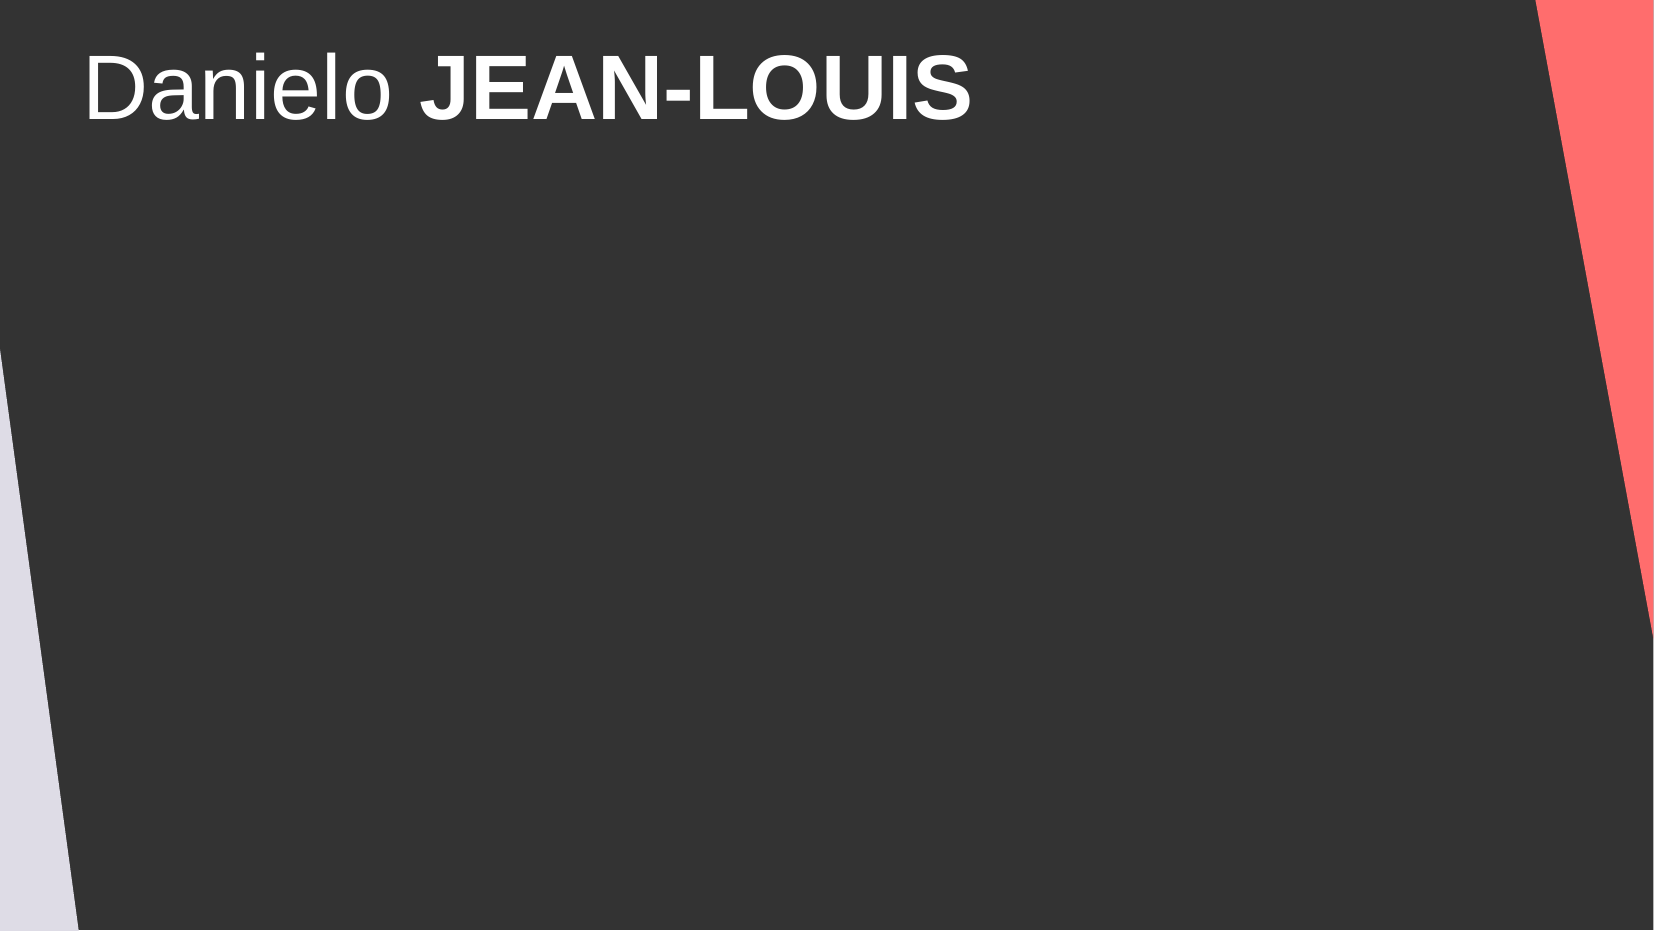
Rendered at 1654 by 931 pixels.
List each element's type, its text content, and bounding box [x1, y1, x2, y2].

text_box [0, 349, 79, 931]
subtitle Danielo JEAN-LOUIS [82, 36, 1571, 345]
text_box [1535, 0, 1654, 642]
